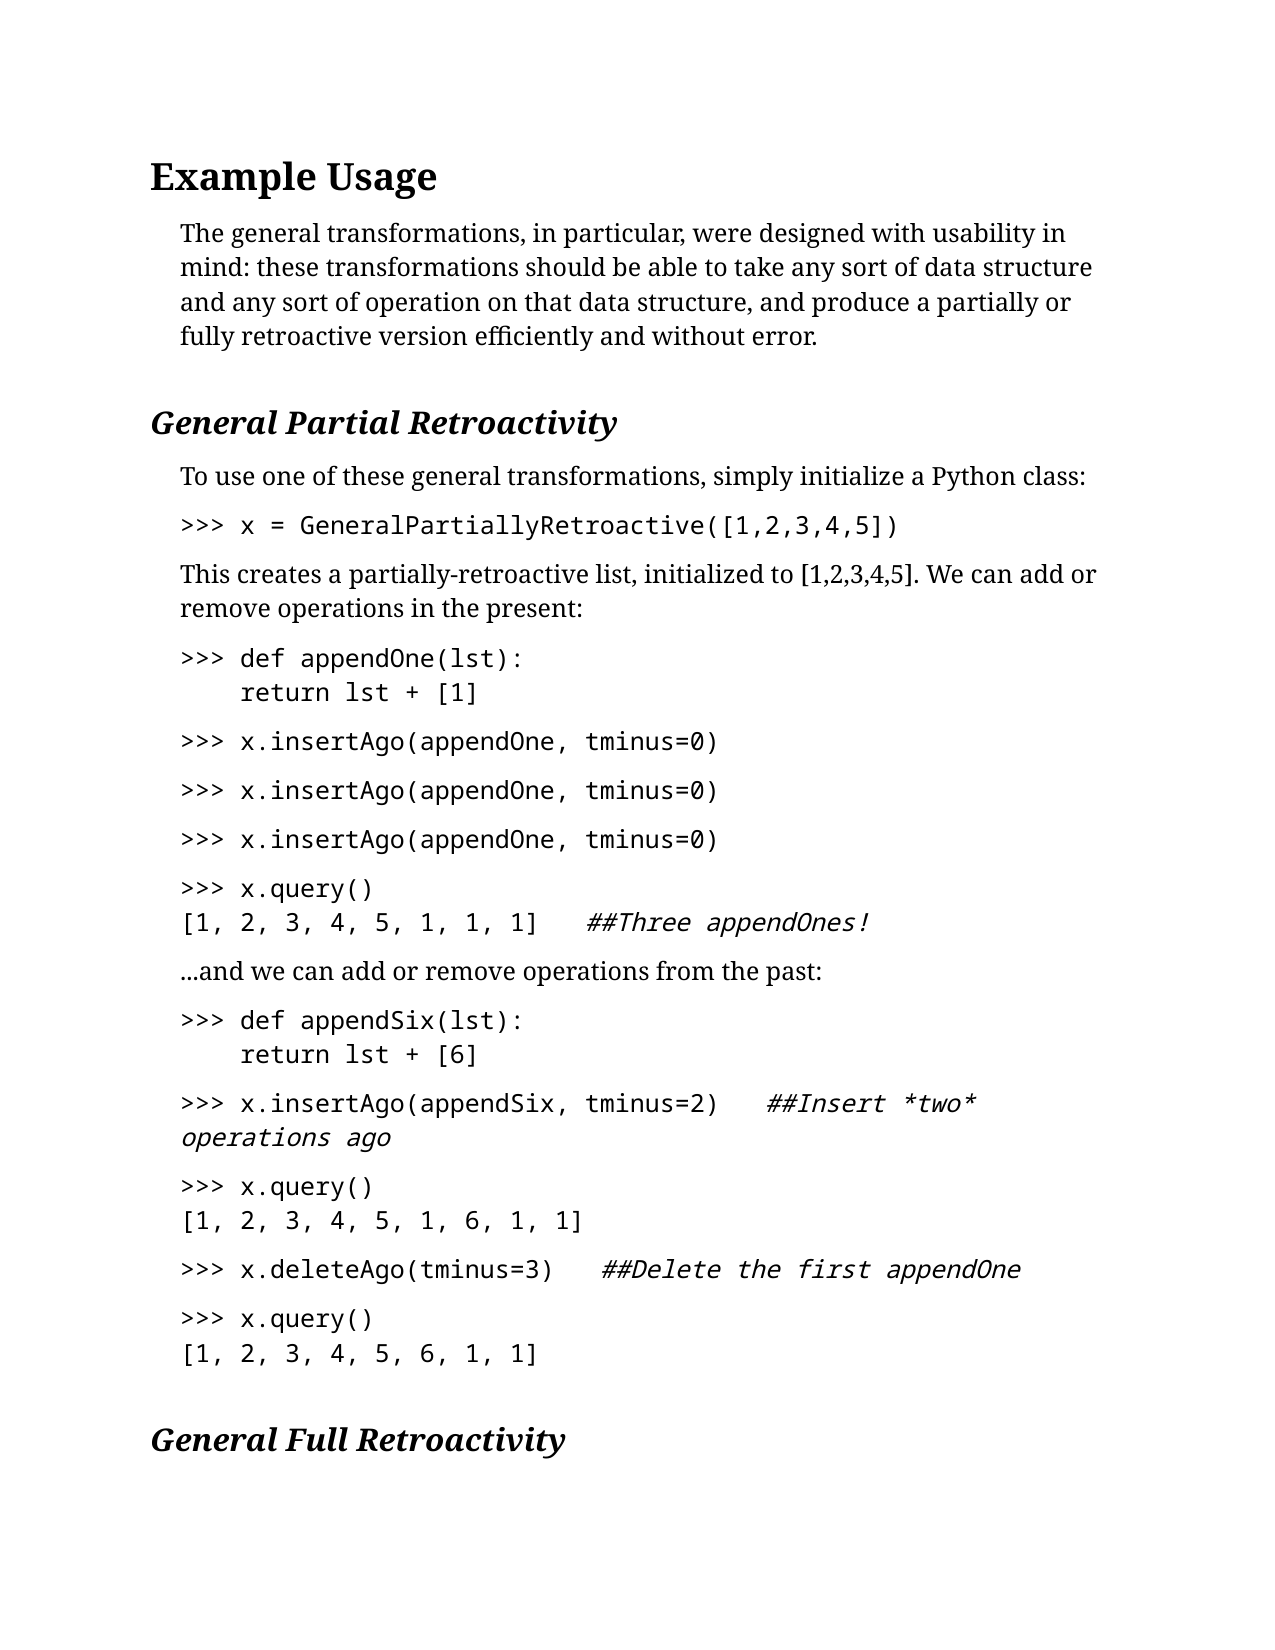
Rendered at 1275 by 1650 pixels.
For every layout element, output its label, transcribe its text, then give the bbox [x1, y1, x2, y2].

text Example Usage [150, 150, 1125, 201]
text This creates a partially-retroactive list, initialized to [1,2,3,4,5]. We can add or remove operations in the present: [180, 557, 1125, 625]
text >>> def appendSix(lst): return lst + [6] [180, 1003, 1125, 1071]
text >>> x.insertAgo(appendOne, tminus=0) [180, 821, 1125, 856]
text >>> x.query() [1, 2, 3, 4, 5, 6, 1, 1] [180, 1301, 1125, 1403]
text General Full Retroactivity [150, 1418, 1125, 1461]
text >>> x.insertAgo(appendSix, tminus=2) ##Insert *two* operations ago [180, 1086, 1125, 1154]
text The general transformations, in particular, were designed with usability in mind: these transformations should be able to take any sort of data structure and any sort of operation on that data structure, and produce a partially or fully retroactive version efficiently and without error. [180, 216, 1125, 386]
text >>> x.deleteAgo(tminus=3) ##Delete the first appendOne [180, 1252, 1125, 1286]
text To use one of these general transformations, simply initialize a Python class: [180, 459, 1125, 493]
text >>> x.query() [1, 2, 3, 4, 5, 1, 6, 1, 1] [180, 1169, 1125, 1237]
text General Partial Retroactivity [150, 401, 1125, 444]
text >>> x = GeneralPartiallyRetroactive([1,2,3,4,5]) [180, 508, 1125, 542]
text ...and we can add or remove operations from the past: [180, 954, 1125, 988]
text >>> x.insertAgo(appendOne, tminus=0) [180, 772, 1125, 806]
text >>> def appendOne(lst): return lst + [1] [180, 640, 1125, 708]
text >>> x.insertAgo(appendOne, tminus=0) [180, 723, 1125, 757]
text >>> x.query() [1, 2, 3, 4, 5, 1, 1, 1] ##Three appendOnes! [180, 871, 1125, 939]
